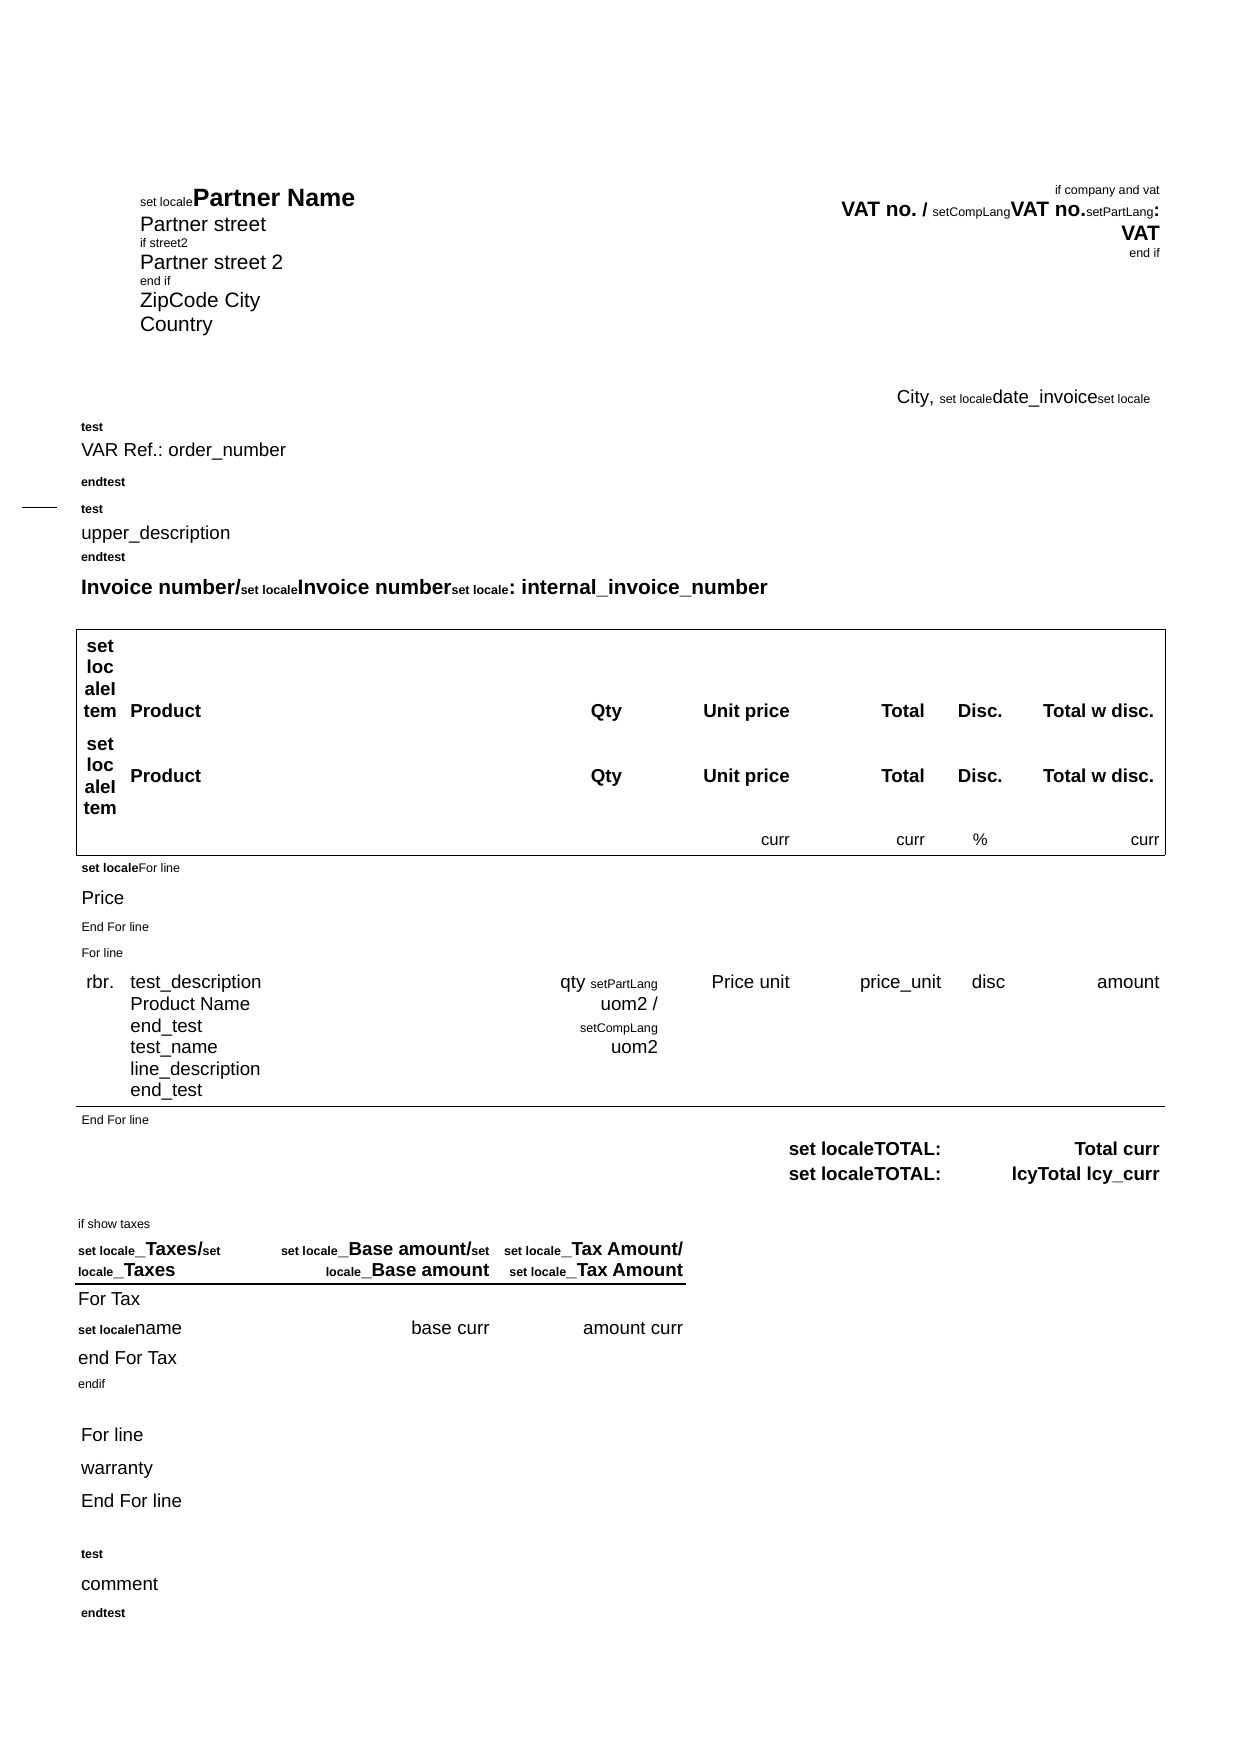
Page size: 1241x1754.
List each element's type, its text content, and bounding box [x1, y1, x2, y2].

table_cell set locale_Base amount/set locale_Base amount [255, 1234, 492, 1283]
table_cell amount [1030, 966, 1165, 1106]
table_cell warranty [75, 1451, 1165, 1484]
table_header Product [125, 630, 549, 727]
table_cell test [75, 496, 1165, 522]
table_cell End For line [76, 1107, 1165, 1132]
table_header test [75, 1541, 1165, 1567]
table_cell set localeItem [77, 727, 124, 824]
table_header set localeItem [77, 630, 124, 727]
table_cell For Tax [75, 1285, 686, 1314]
table_cell [686, 1234, 838, 1283]
table_cell [686, 1314, 838, 1344]
table_header [75, 177, 134, 413]
table_cell Total curr lcyTotal lcy_curr [947, 1133, 1165, 1190]
table_cell Unit price [663, 727, 795, 824]
table_cell Total [795, 727, 930, 824]
table_header Qty [549, 630, 663, 727]
table_cell % [930, 824, 1030, 855]
table_cell [77, 824, 124, 855]
table_cell [125, 824, 549, 855]
table_cell [839, 1234, 1165, 1283]
table_cell End For line [75, 1484, 1165, 1517]
table_cell curr [1030, 824, 1165, 855]
table_cell [549, 824, 663, 855]
table_header Disc. [930, 630, 1030, 727]
table_header Total w disc. [1030, 630, 1165, 727]
table_cell Disc. [930, 727, 1030, 824]
table_header test [75, 414, 1165, 439]
table_cell set localeTOTAL: set localeTOTAL: [76, 1133, 947, 1190]
table_cell endif [75, 1374, 1165, 1394]
table_cell amount curr [492, 1314, 686, 1344]
table_header if show taxes [75, 1214, 1165, 1234]
table_cell [686, 1283, 838, 1314]
table_cell Product [125, 727, 549, 824]
table_header Total [795, 630, 930, 727]
table_cell Total w disc. [1030, 727, 1165, 824]
table_cell End For line [76, 914, 1165, 940]
table_cell disc [947, 966, 1030, 1106]
table_cell set locale_Taxes/set locale_Taxes [75, 1234, 254, 1283]
table_cell For line [76, 940, 1165, 966]
table_header set localePartner Name Partner street if street2 Partner street 2 end if ZipCode City Country [134, 177, 813, 413]
table_cell Qty [549, 727, 663, 824]
table_cell end For Tax [75, 1344, 686, 1374]
table_cell set locale_Tax Amount/set locale_Tax Amount [492, 1234, 686, 1283]
table_cell [686, 1344, 838, 1374]
table_cell set localename [75, 1314, 254, 1344]
table_header if company and vat VAT no. / setCompLangVAT no.setPartLang: VAT end if [813, 177, 1165, 295]
table_cell comment [75, 1567, 1165, 1600]
table_cell base curr [255, 1314, 492, 1344]
table_cell [839, 1314, 1165, 1344]
table_cell City, set localedate_invoiceset locale [813, 295, 1165, 413]
table_cell qty setPartLang uom2 /setCompLang uom2 [549, 966, 663, 1106]
table_cell Price [76, 881, 1165, 914]
table_cell set localeFor line [76, 856, 1165, 881]
table_cell Invoice number/set localeInvoice numberset locale: internal_invoice_number [75, 570, 1165, 605]
table_cell rbr. [76, 966, 124, 1106]
table_cell Price unit [663, 966, 795, 1106]
table_cell endtest [75, 544, 1165, 569]
table_header Unit price [663, 630, 795, 727]
table_cell endtest [75, 1600, 1165, 1626]
table_cell [839, 1283, 1165, 1314]
table_cell endtest [75, 461, 1165, 496]
table_cell test_description Product Name end_test test_name line_description end_test [125, 966, 549, 1106]
table_cell curr [795, 824, 930, 855]
table_cell upper_description [75, 522, 1165, 544]
table_header For line [75, 1418, 1165, 1451]
table_cell [839, 1344, 1165, 1374]
table_cell price_unit [795, 966, 947, 1106]
table_cell VAR Ref.: order_number [75, 439, 1165, 461]
table_cell curr [663, 824, 795, 855]
